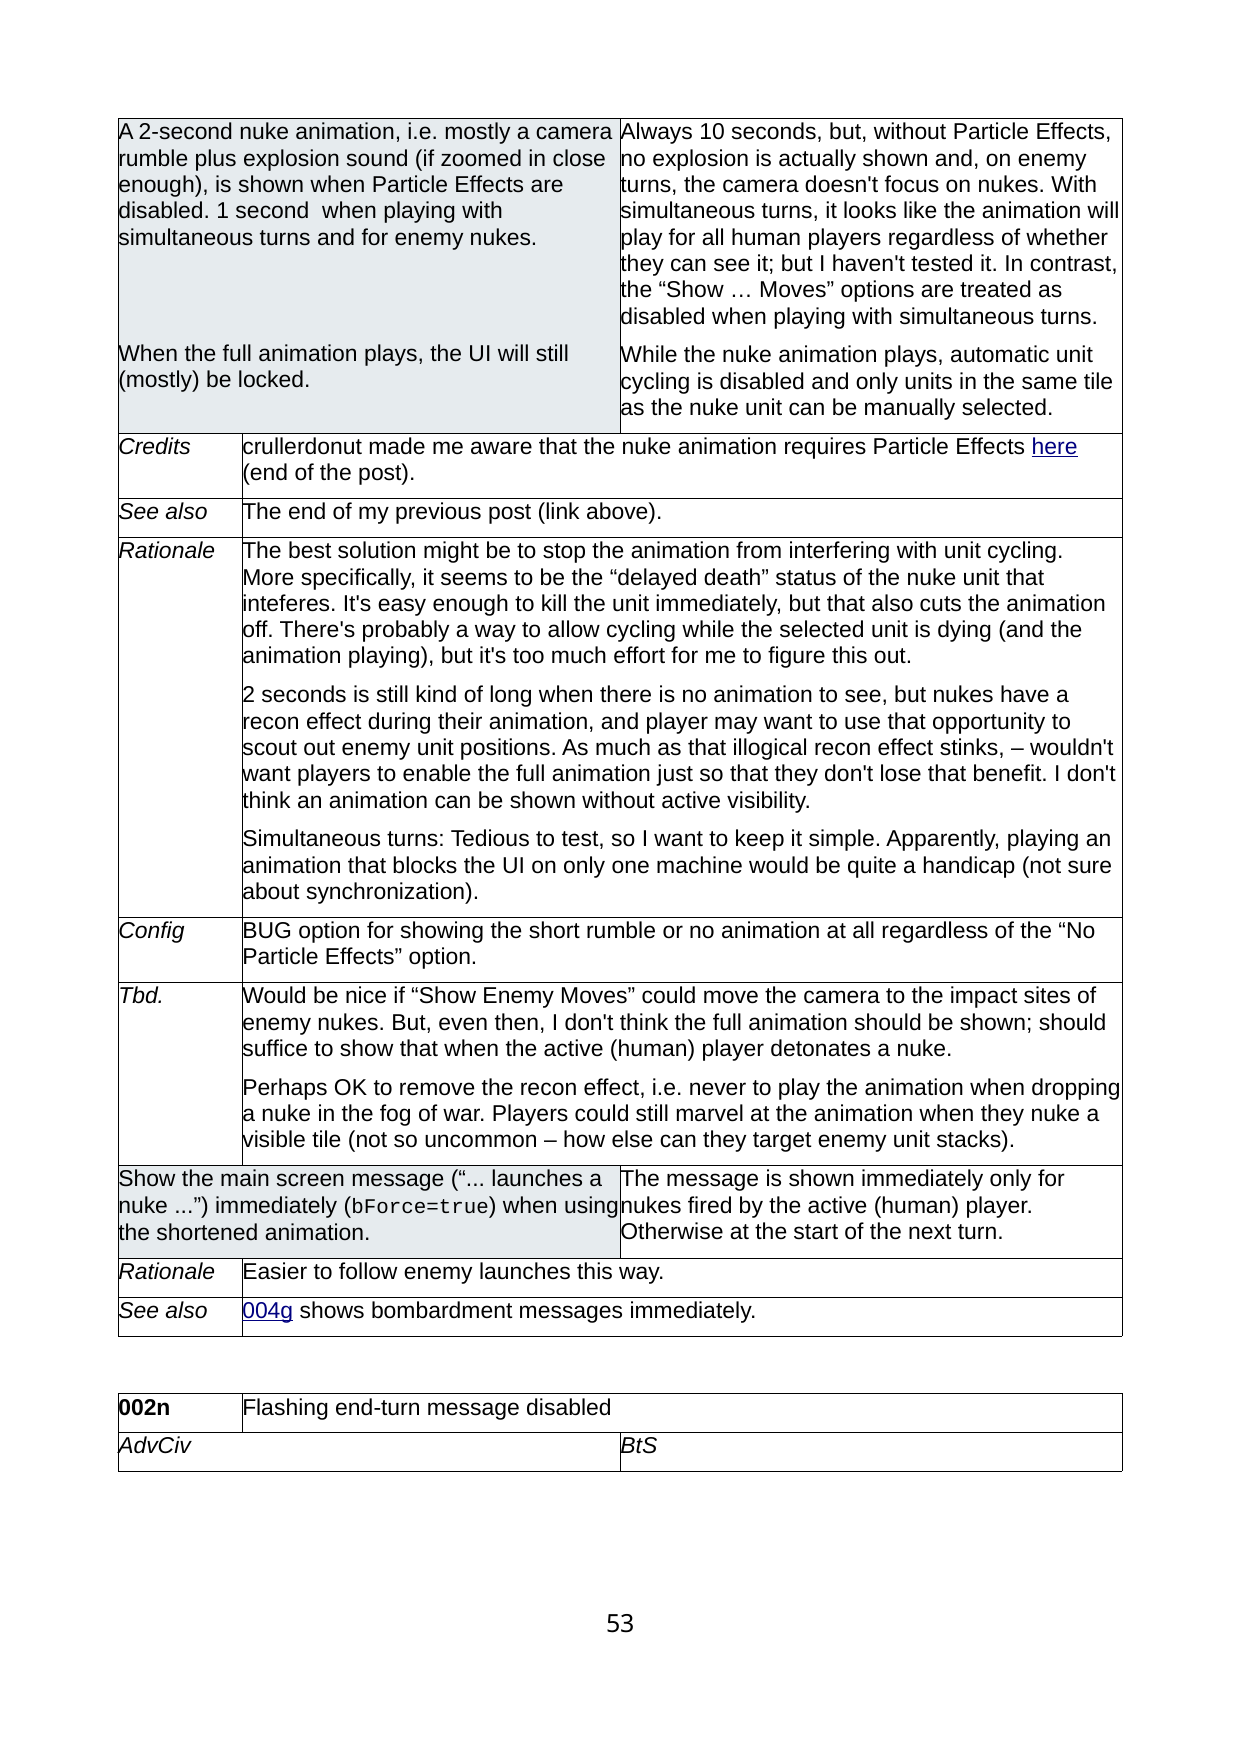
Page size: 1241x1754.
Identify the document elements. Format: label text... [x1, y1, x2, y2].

table_cell Rationale [119, 538, 242, 917]
table_cell Config [119, 918, 242, 982]
table_cell Rationale [119, 1259, 242, 1297]
table_cell BtS [621, 1433, 1122, 1471]
table_cell Easier to follow enemy launches this way. [243, 1259, 1122, 1297]
table_cell Show the main screen message (“... launches a nuke ...”) immediately (bForce=true) when using the shortened animation. [119, 1166, 620, 1258]
table_header Flashing end-turn message disabled [243, 1394, 1122, 1432]
table_cell A 2-second nuke animation, i.e. mostly a camera rumble plus explosion sound (if zoomed in close enough), is shown when Particle Effects are disabled. 1 second when playing with simultaneous turns and for enemy nukes. When the full animation plays, the UI will still (mostly) be locked. [119, 119, 620, 433]
table_cell Credits [119, 434, 242, 498]
table_cell AdvCiv [119, 1433, 620, 1471]
table_cell crullerdonut made me aware that the nuke animation requires Particle Effects here (end of the post). [243, 434, 1122, 498]
table_cell Always 10 seconds, but, without Particle Effects, no explosion is actually shown and, on enemy turns, the camera doesn't focus on nukes. With simultaneous turns, it looks like the animation will play for all human players regardless of whether they can see it; but I haven't tested it. In contrast, the “Show … Moves” options are treated as disabled when playing with simultaneous turns. While the nuke animation plays, automatic unit cycling is disabled and only units in the same tile as the nuke unit can be manually selected. [621, 119, 1122, 433]
table_cell BUG option for showing the short rumble or no animation at all regardless of the “No Particle Effects” option. [243, 918, 1122, 982]
table_header 002n [119, 1394, 242, 1432]
table_cell Tbd. [119, 983, 242, 1165]
table_cell The message is shown immediately only for nukes fired by the active (human) player. Otherwise at the start of the next turn. [621, 1166, 1122, 1258]
table_cell 004g shows bombardment messages immediately. [243, 1298, 1122, 1336]
table_cell The end of my previous post (link above). [243, 499, 1122, 537]
table_cell Would be nice if “Show Enemy Moves” could move the camera to the impact sites of enemy nukes. But, even then, I don't think the full animation should be shown; should suffice to show that when the active (human) player detonates a nuke. Perhaps OK to remove the recon effect, i.e. never to play the animation when dropping a nuke in the fog of war. Players could still marvel at the animation when they nuke a visible tile (not so uncommon – how else can they target enemy unit stacks). [243, 983, 1122, 1165]
table_cell See also [119, 499, 242, 537]
table_cell The best solution might be to stop the animation from interfering with unit cycling. More specifically, it seems to be the “delayed death” status of the nuke unit that inteferes. It's easy enough to kill the unit immediately, but that also cuts the animation off. There's probably a way to allow cycling while the selected unit is dying (and the animation playing), but it's too much effort for me to figure this out. 2 seconds is still kind of long when there is no animation to see, but nukes have a recon effect during their animation, and player may want to use that opportunity to scout out enemy unit positions. As much as that illogical recon effect stinks, – wouldn't want players to enable the full animation just so that they don't lose that benefit. I don't think an animation can be shown without active visibility. Simultaneous turns: Tedious to test, so I want to keep it simple. Apparently, playing an animation that blocks the UI on only one machine would be quite a handicap (not sure about synchronization). [243, 538, 1122, 917]
table_cell See also [119, 1298, 242, 1336]
